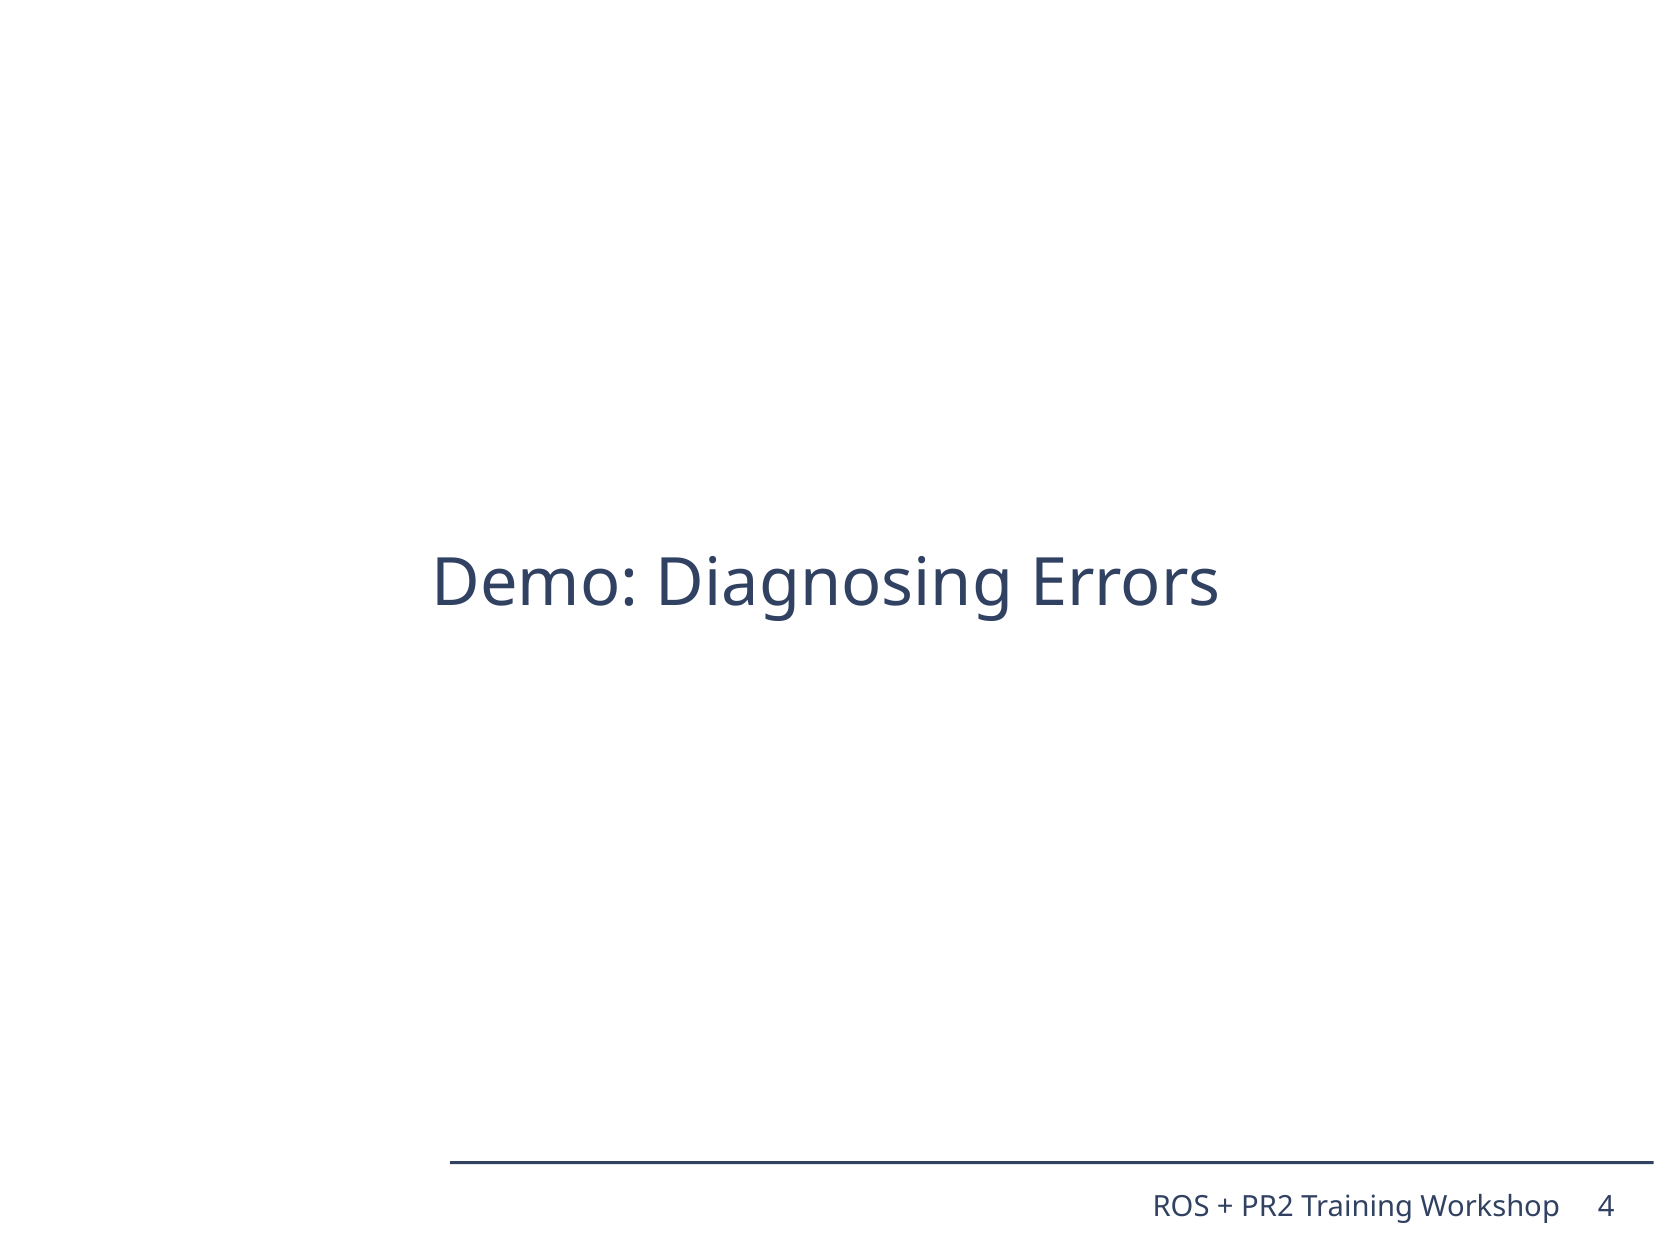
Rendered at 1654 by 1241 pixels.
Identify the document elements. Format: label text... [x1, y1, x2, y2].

subtitle Demo: Diagnosing Errors [82, 56, 1571, 1102]
